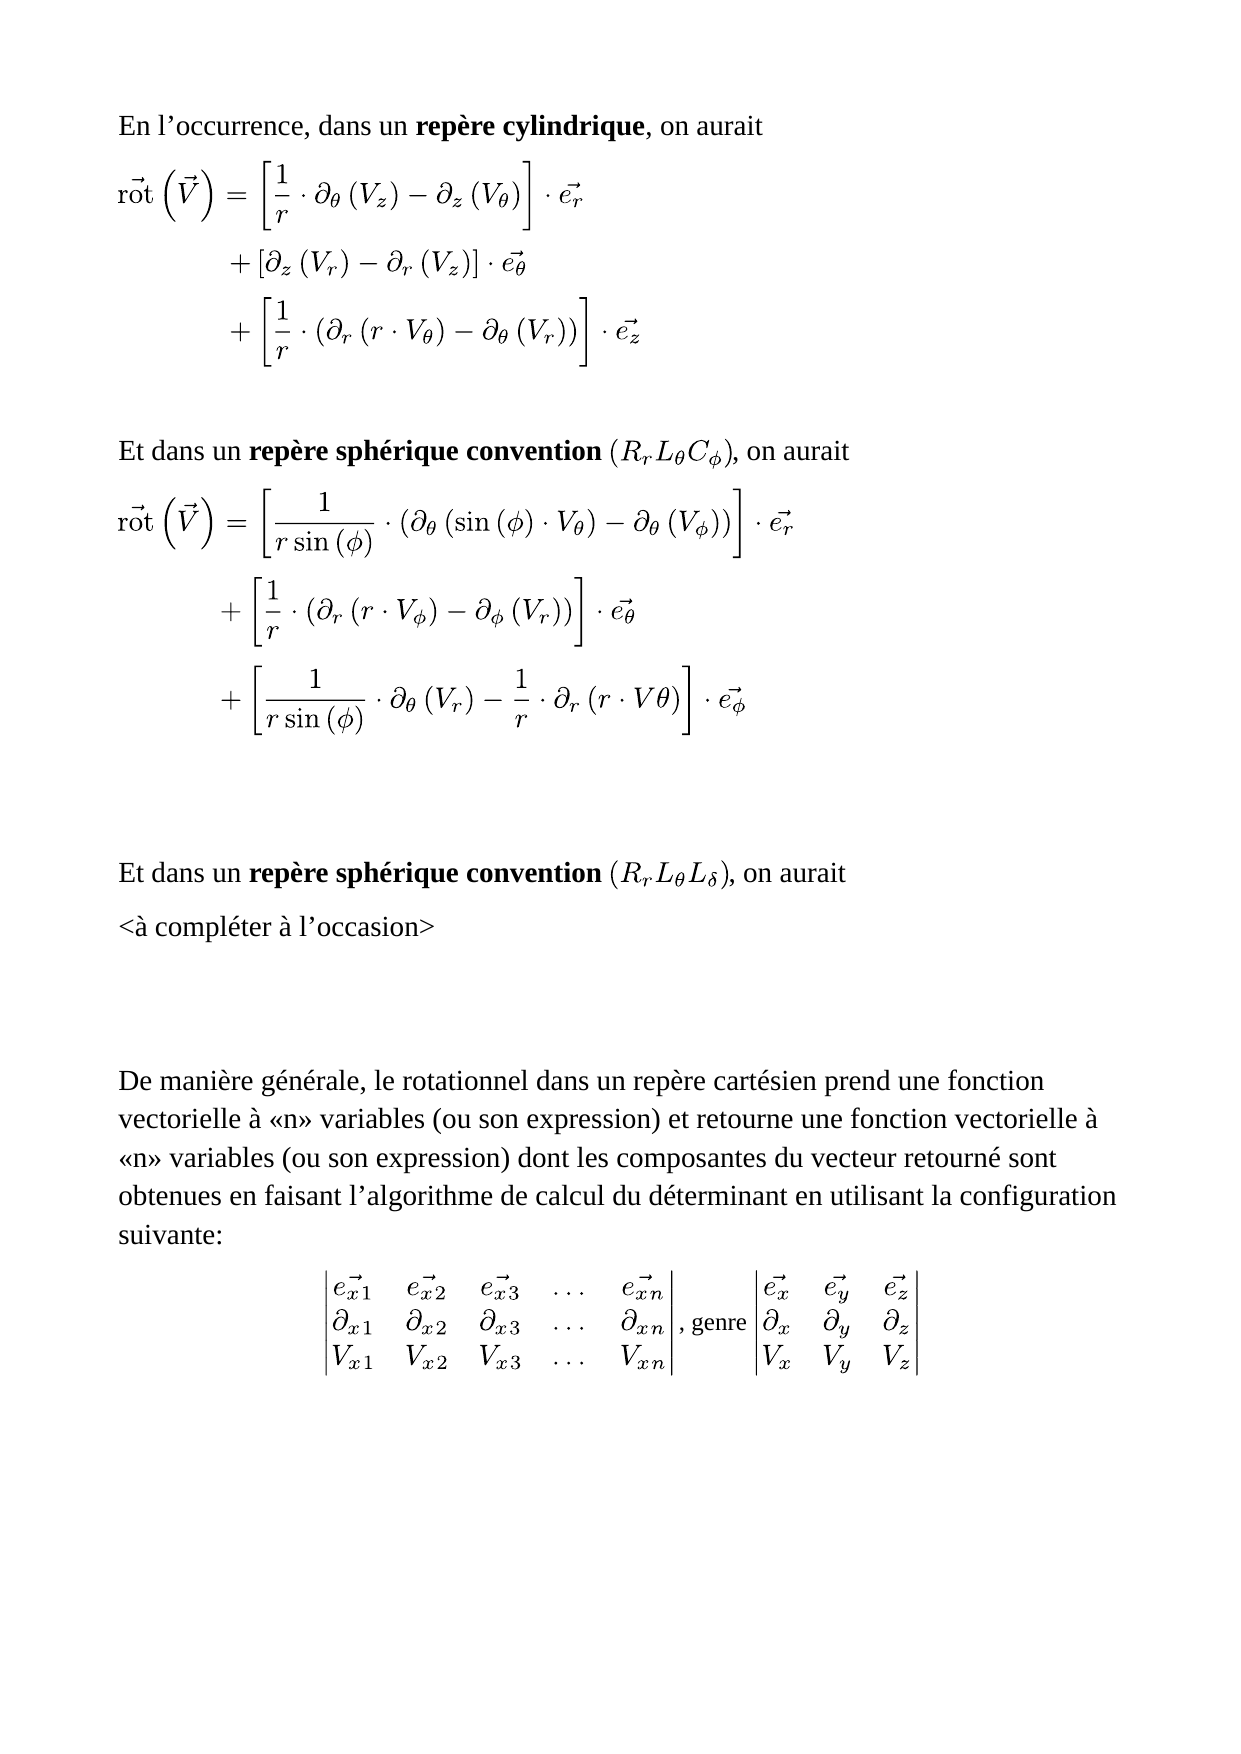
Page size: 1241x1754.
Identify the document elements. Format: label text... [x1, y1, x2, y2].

text En l’occurrence, dans un repère cylindrique, on aurait [118, 108, 1122, 141]
text Et dans un repère sphérique convention , on aurait [118, 433, 1122, 469]
text Et dans un repère sphérique convention , on aurait [118, 855, 1122, 889]
text [118, 1270, 325, 1376]
text [918, 1270, 1122, 1376]
text , genre [673, 1270, 756, 1376]
text De manière générale, le rotationnel dans un repère cartésien prend une fonction vectorielle à «n» variables (ou son expression) et retourne une fonction vectorielle à «n» variables (ou son expression) dont les composantes du vecteur retourné sont obtenues en faisant l’algorithme de calcul du déterminant en utilisant la configuration suivante: [118, 1063, 1122, 1251]
text <à compléter à l’occasion> [118, 909, 1122, 942]
